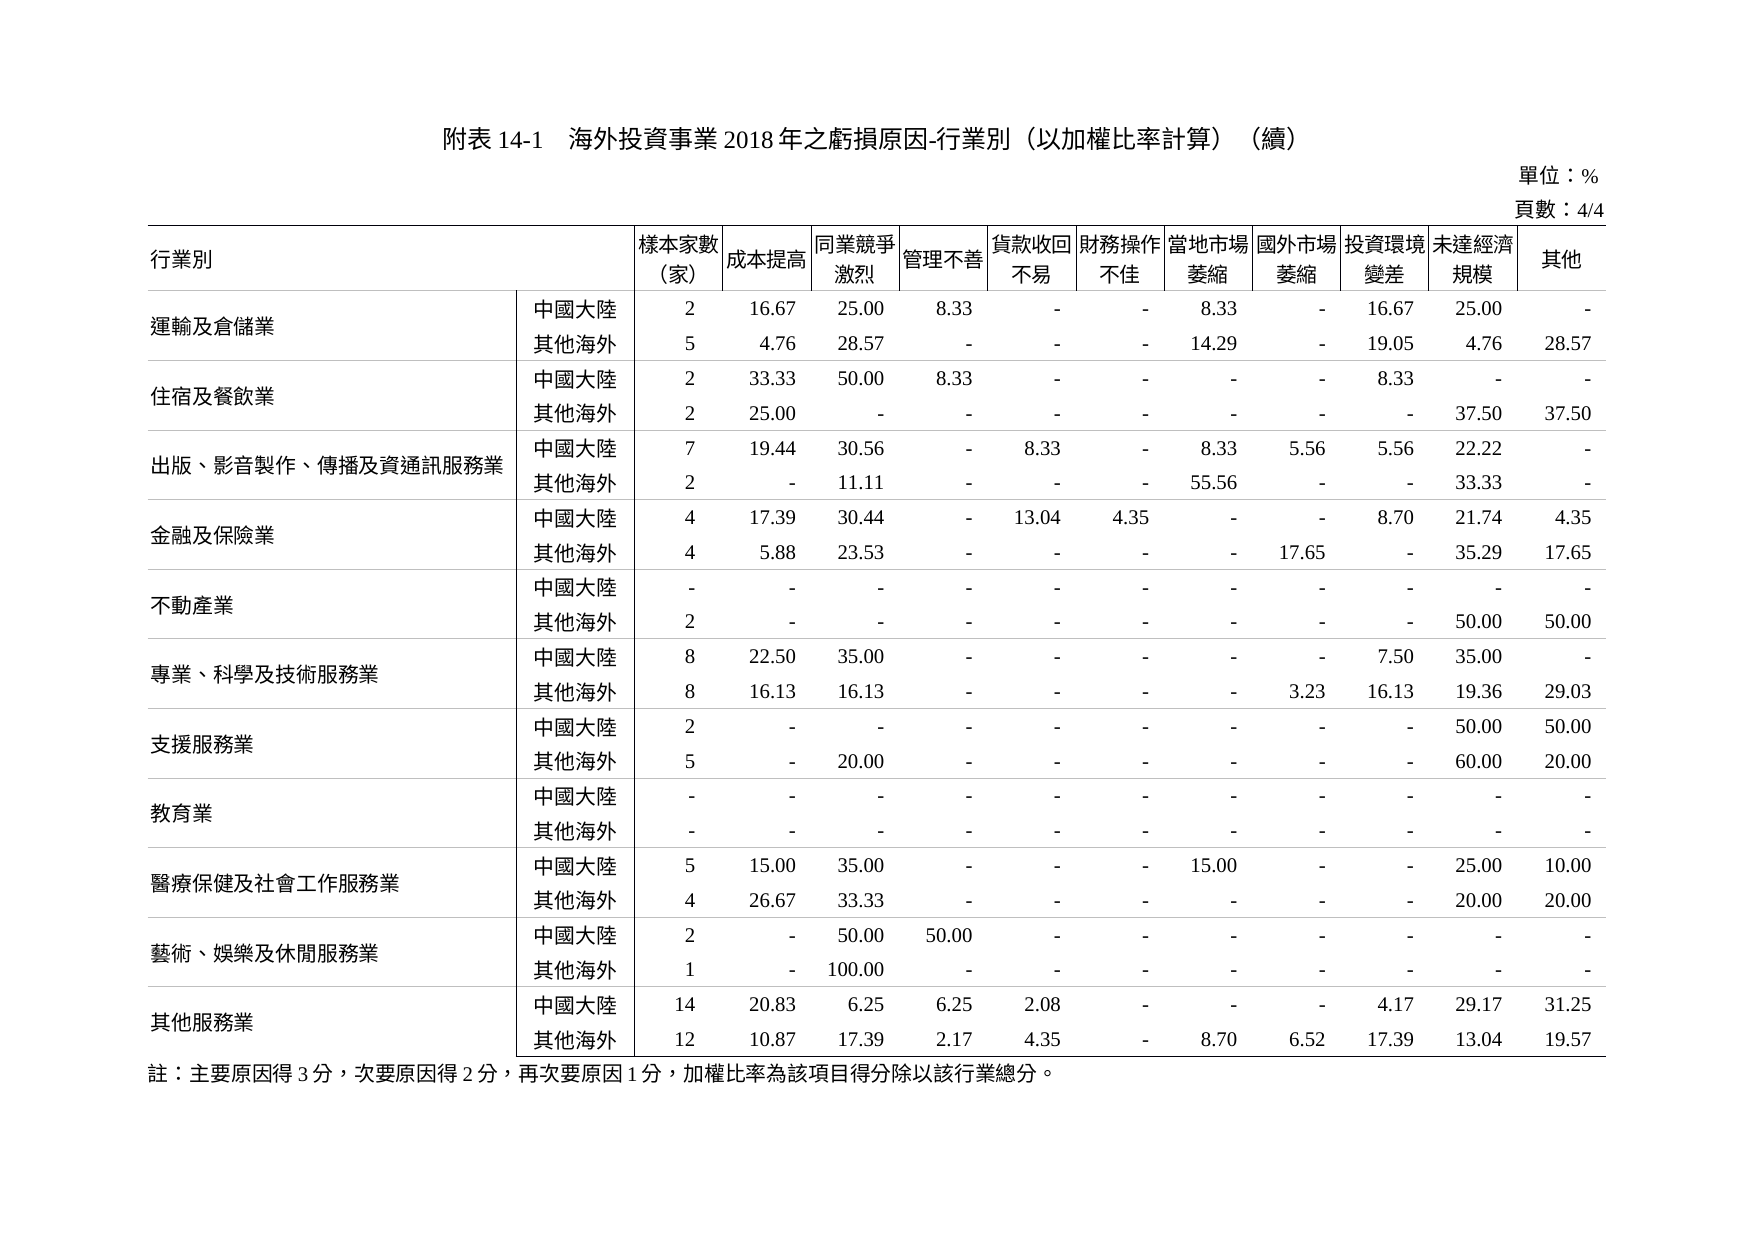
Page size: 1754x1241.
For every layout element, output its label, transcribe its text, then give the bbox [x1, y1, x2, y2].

table_cell 8.33 [1341, 361, 1429, 395]
table_cell 5 [635, 325, 723, 360]
table_cell - [1341, 812, 1429, 847]
table_cell 10.00 [1517, 848, 1606, 882]
table_cell - [1076, 848, 1164, 882]
table_cell - [899, 500, 988, 534]
table_cell - [1164, 882, 1252, 917]
table_cell 2.17 [899, 1021, 988, 1056]
table_cell - [811, 709, 899, 743]
table_cell - [1341, 848, 1429, 882]
table_cell 50.00 [1429, 604, 1517, 638]
table_cell - [1076, 325, 1164, 360]
table_cell - [635, 570, 723, 603]
table_cell 14.29 [1164, 325, 1252, 360]
table_cell 其他海外 [517, 1021, 634, 1056]
table_cell 28.57 [811, 325, 899, 360]
table_cell - [1253, 464, 1341, 499]
table_cell 25.00 [1429, 291, 1517, 325]
table_cell 26.67 [723, 882, 811, 917]
table_cell 中國大陸 [517, 779, 634, 812]
table_cell 13.04 [988, 500, 1076, 534]
table_cell - [811, 570, 899, 603]
table_cell 中國大陸 [517, 570, 634, 603]
table_cell - [635, 812, 723, 847]
table_cell - [1517, 639, 1606, 673]
table_cell - [1253, 743, 1341, 777]
table_cell 5 [635, 848, 723, 882]
table_cell 60.00 [1429, 743, 1517, 777]
table_cell 22.50 [723, 639, 811, 673]
table_cell - [1517, 361, 1606, 395]
table_cell 同業競爭激烈 [812, 226, 899, 290]
table_cell 其他海外 [517, 604, 634, 638]
table_cell - [1341, 395, 1429, 429]
table_cell - [1341, 918, 1429, 951]
table_cell 行業別 [148, 226, 634, 290]
table_cell 8.33 [899, 291, 988, 325]
table_cell 50.00 [899, 918, 988, 951]
table_cell - [1253, 848, 1341, 882]
table_cell - [1076, 709, 1164, 743]
table_cell 55.56 [1164, 464, 1252, 499]
table_cell - [899, 534, 988, 569]
table_cell - [1517, 951, 1606, 986]
table_cell 8.70 [1164, 1021, 1252, 1056]
table_cell - [899, 848, 988, 882]
table_cell - [1164, 987, 1252, 1021]
table_cell 20.00 [1517, 882, 1606, 917]
table_cell - [1164, 812, 1252, 847]
table_cell 貨款收回不易 [988, 226, 1076, 290]
table_cell - [899, 779, 988, 812]
table_cell 其他海外 [517, 534, 634, 569]
table_cell 16.13 [1341, 673, 1429, 708]
table_cell 10.87 [723, 1021, 811, 1056]
table_cell 專業、科學及技術服務業 [148, 639, 516, 708]
table_cell - [723, 779, 811, 812]
table_cell - [988, 779, 1076, 812]
table_cell 6.25 [811, 987, 899, 1021]
table_cell 3.23 [1253, 673, 1341, 708]
table_cell - [723, 743, 811, 777]
table_cell - [899, 882, 988, 917]
table_cell 6.25 [899, 987, 988, 1021]
table_cell - [1341, 951, 1429, 986]
table_cell - [988, 639, 1076, 673]
table_cell 2 [635, 709, 723, 743]
table_cell 其他 [1518, 226, 1606, 290]
table_cell 中國大陸 [517, 918, 634, 951]
table_cell - [1253, 951, 1341, 986]
table_cell - [1341, 882, 1429, 917]
table_cell - [1253, 779, 1341, 812]
table_cell 其他海外 [517, 325, 634, 360]
table_cell 出版、影音製作、傳播及資通訊服務業 [148, 431, 516, 499]
table_cell 5.88 [723, 534, 811, 569]
table_cell 中國大陸 [517, 709, 634, 743]
table_cell - [1517, 812, 1606, 847]
table_cell 中國大陸 [517, 848, 634, 882]
table_cell - [811, 604, 899, 638]
table_cell 教育業 [148, 779, 516, 847]
table_cell - [1076, 395, 1164, 429]
table_cell - [1164, 534, 1252, 569]
table_cell - [988, 464, 1076, 499]
table_cell 其他海外 [517, 673, 634, 708]
table_cell - [1517, 570, 1606, 603]
table_cell - [1076, 779, 1164, 812]
table_cell 35.29 [1429, 534, 1517, 569]
table_cell 2 [635, 395, 723, 429]
table_cell 4 [635, 534, 723, 569]
table_cell 其他海外 [517, 812, 634, 847]
table_cell - [1253, 709, 1341, 743]
table_cell - [1253, 918, 1341, 951]
table_cell - [1164, 639, 1252, 673]
table_cell - [988, 812, 1076, 847]
table_cell - [899, 604, 988, 638]
table_cell 31.25 [1517, 987, 1606, 1021]
table_cell 16.67 [1341, 291, 1429, 325]
table_cell 20.00 [1429, 882, 1517, 917]
table_cell 7.50 [1341, 639, 1429, 673]
table_cell 未達經濟規模 [1429, 226, 1517, 290]
table_cell 其他服務業 [148, 987, 516, 1056]
table_cell 財務操作不佳 [1077, 226, 1164, 290]
table_cell 17.39 [1341, 1021, 1429, 1056]
table_cell - [1341, 604, 1429, 638]
table_cell 中國大陸 [517, 987, 634, 1021]
table_cell 35.00 [811, 848, 899, 882]
table_cell - [1164, 743, 1252, 777]
table_cell - [811, 779, 899, 812]
table_cell 37.50 [1517, 395, 1606, 429]
table_cell - [1253, 987, 1341, 1021]
table_header 附表14-1 海外投資事業2018年之虧損原因-行業別（以加權比率計算）（續） [148, 118, 1606, 158]
table_cell 其他海外 [517, 464, 634, 499]
table_cell 運輸及倉儲業 [148, 291, 516, 360]
table_cell 4.17 [1341, 987, 1429, 1021]
table_cell - [988, 951, 1076, 986]
table_cell - [1341, 779, 1429, 812]
table_cell 20.00 [811, 743, 899, 777]
table_cell - [1164, 673, 1252, 708]
table_cell - [1164, 604, 1252, 638]
table_cell 當地市場萎縮 [1165, 226, 1252, 290]
table_cell - [1253, 639, 1341, 673]
table_cell 12 [635, 1021, 723, 1056]
table_cell - [1164, 570, 1252, 603]
table_cell - [1341, 743, 1429, 777]
table_cell 支援服務業 [148, 709, 516, 777]
table_cell 5.56 [1341, 431, 1429, 464]
table_cell - [1076, 987, 1164, 1021]
table_cell - [1076, 673, 1164, 708]
table_cell 50.00 [1517, 709, 1606, 743]
table_cell 28.57 [1517, 325, 1606, 360]
table_cell 15.00 [1164, 848, 1252, 882]
table_cell - [1076, 464, 1164, 499]
table_cell 其他海外 [517, 395, 634, 429]
table_cell 2 [635, 604, 723, 638]
table_cell 4 [635, 500, 723, 534]
table_cell - [1164, 951, 1252, 986]
table_cell 23.53 [811, 534, 899, 569]
table_cell 11.11 [811, 464, 899, 499]
table_cell - [988, 882, 1076, 917]
table_cell - [1076, 918, 1164, 951]
table_cell 醫療保健及社會工作服務業 [148, 848, 516, 917]
table_cell - [1076, 639, 1164, 673]
table_cell 16.67 [723, 291, 811, 325]
text 註：主要原因得3分，次要原因得2分，再次要原因1分，加權比率為該項目得分除以該行業總分。 [148, 1057, 1606, 1087]
table_cell 不動產業 [148, 570, 516, 638]
table_cell 50.00 [811, 918, 899, 951]
table_cell 成本提高 [723, 226, 811, 290]
table_cell - [635, 779, 723, 812]
table_cell 100.00 [811, 951, 899, 986]
table_cell - [1253, 361, 1341, 395]
table_cell - [899, 325, 988, 360]
table_cell - [988, 534, 1076, 569]
table_cell 中國大陸 [517, 291, 634, 325]
table_cell 14 [635, 987, 723, 1021]
table_cell - [1164, 918, 1252, 951]
table_cell 2 [635, 464, 723, 499]
table_cell 15.00 [723, 848, 811, 882]
table_cell 其他海外 [517, 882, 634, 917]
table_cell 中國大陸 [517, 500, 634, 534]
table_cell 30.44 [811, 500, 899, 534]
table_cell 50.00 [811, 361, 899, 395]
table_cell - [1517, 291, 1606, 325]
table_cell - [723, 570, 811, 603]
table_cell 25.00 [1429, 848, 1517, 882]
table_cell 4 [635, 882, 723, 917]
table_cell 21.74 [1429, 500, 1517, 534]
table_cell 4.35 [988, 1021, 1076, 1056]
table_cell 30.56 [811, 431, 899, 464]
table_cell - [1341, 534, 1429, 569]
table_cell - [988, 395, 1076, 429]
table_cell 中國大陸 [517, 431, 634, 464]
table_cell 4.76 [1429, 325, 1517, 360]
table_cell - [1429, 812, 1517, 847]
table_cell 住宿及餐飲業 [148, 361, 516, 429]
table_cell - [1517, 779, 1606, 812]
table_cell - [1164, 779, 1252, 812]
table_cell - [1253, 570, 1341, 603]
table_cell - [1253, 812, 1341, 847]
table_cell 19.36 [1429, 673, 1517, 708]
table_cell 17.39 [811, 1021, 899, 1056]
table_cell - [1076, 534, 1164, 569]
table_cell 35.00 [1429, 639, 1517, 673]
table_cell - [1429, 570, 1517, 603]
table_cell 藝術、娛樂及休閒服務業 [148, 918, 516, 986]
table_cell 國外市場萎縮 [1253, 226, 1340, 290]
table_cell 17.39 [723, 500, 811, 534]
table_cell - [1076, 812, 1164, 847]
table_cell - [723, 918, 811, 951]
table_cell 50.00 [1429, 709, 1517, 743]
table_cell - [988, 743, 1076, 777]
table_cell - [1253, 604, 1341, 638]
table_cell - [899, 431, 988, 464]
table_cell 金融及保險業 [148, 500, 516, 569]
table_cell - [988, 570, 1076, 603]
table_cell - [1076, 291, 1164, 325]
table_cell 16.13 [811, 673, 899, 708]
table_cell - [1164, 709, 1252, 743]
table_cell 4.35 [1517, 500, 1606, 534]
table_cell - [1517, 464, 1606, 499]
table_cell - [1253, 395, 1341, 429]
table_cell - [988, 361, 1076, 395]
table_cell - [1517, 918, 1606, 951]
table_cell 16.13 [723, 673, 811, 708]
table_cell - [811, 395, 899, 429]
table_cell 35.00 [811, 639, 899, 673]
table_cell - [988, 848, 1076, 882]
table_cell 5.56 [1253, 431, 1341, 464]
table_cell - [1253, 500, 1341, 534]
table_cell 其他海外 [517, 951, 634, 986]
table_cell - [899, 743, 988, 777]
table_cell 單位：% [148, 158, 1606, 192]
table_cell 19.05 [1341, 325, 1429, 360]
table_cell - [988, 604, 1076, 638]
table_cell 33.33 [723, 361, 811, 395]
table_cell - [1341, 464, 1429, 499]
table_cell 20.83 [723, 987, 811, 1021]
table_cell 17.65 [1517, 534, 1606, 569]
table_cell - [1076, 570, 1164, 603]
table_cell - [899, 812, 988, 847]
table_cell - [1429, 918, 1517, 951]
table_cell - [1429, 361, 1517, 395]
table_cell - [899, 709, 988, 743]
table_cell 中國大陸 [517, 639, 634, 673]
table_cell 25.00 [723, 395, 811, 429]
table_cell - [988, 673, 1076, 708]
table_cell 2 [635, 361, 723, 395]
table_cell - [1429, 951, 1517, 986]
table_cell 投資環境變差 [1341, 226, 1428, 290]
table_cell - [899, 464, 988, 499]
table_cell 4.35 [1076, 500, 1164, 534]
table_cell 19.44 [723, 431, 811, 464]
table_cell - [1076, 431, 1164, 464]
table_cell 33.33 [1429, 464, 1517, 499]
table_cell 2 [635, 918, 723, 951]
table_cell 8.70 [1341, 500, 1429, 534]
table_cell 管理不善 [900, 226, 987, 290]
table_cell 22.22 [1429, 431, 1517, 464]
table_cell 20.00 [1517, 743, 1606, 777]
table_cell 其他海外 [517, 743, 634, 777]
table_cell 中國大陸 [517, 361, 634, 395]
table_cell - [723, 812, 811, 847]
table_cell 50.00 [1517, 604, 1606, 638]
table_cell - [1076, 743, 1164, 777]
table_cell - [1164, 500, 1252, 534]
table_cell 17.65 [1253, 534, 1341, 569]
table_cell - [988, 709, 1076, 743]
table_cell - [1076, 604, 1164, 638]
table_cell - [1517, 431, 1606, 464]
table_cell 2 [635, 291, 723, 325]
table_cell - [988, 918, 1076, 951]
table_cell - [1076, 951, 1164, 986]
table_cell 8 [635, 639, 723, 673]
table_cell 樣本家數（家） [635, 226, 722, 290]
table_cell - [811, 812, 899, 847]
table_cell - [988, 291, 1076, 325]
table_cell - [899, 673, 988, 708]
table_cell 8.33 [899, 361, 988, 395]
table_cell - [1341, 709, 1429, 743]
table_cell - [723, 604, 811, 638]
table_cell 頁數：4/4 [148, 192, 1606, 225]
table_cell 2.08 [988, 987, 1076, 1021]
table_cell 29.03 [1517, 673, 1606, 708]
table_cell - [1164, 361, 1252, 395]
table_cell 8.33 [988, 431, 1076, 464]
table_cell - [1076, 882, 1164, 917]
table_cell - [899, 395, 988, 429]
table_cell 13.04 [1429, 1021, 1517, 1056]
table_cell - [899, 951, 988, 986]
table_cell - [1341, 570, 1429, 603]
table_cell - [1076, 1021, 1164, 1056]
table_cell - [1253, 882, 1341, 917]
table_cell - [1164, 395, 1252, 429]
table_cell - [1253, 325, 1341, 360]
table_cell 5 [635, 743, 723, 777]
table_cell - [1253, 291, 1341, 325]
table_cell - [723, 951, 811, 986]
table_cell - [1076, 361, 1164, 395]
table_cell 8.33 [1164, 431, 1252, 464]
table_cell - [723, 709, 811, 743]
table_cell 1 [635, 951, 723, 986]
table_cell 37.50 [1429, 395, 1517, 429]
table_cell - [988, 325, 1076, 360]
table_cell 25.00 [811, 291, 899, 325]
table_cell 6.52 [1253, 1021, 1341, 1056]
table_cell 19.57 [1517, 1021, 1606, 1056]
table_cell 33.33 [811, 882, 899, 917]
table_cell 29.17 [1429, 987, 1517, 1021]
table_cell 8 [635, 673, 723, 708]
table_cell - [899, 639, 988, 673]
table_cell 7 [635, 431, 723, 464]
table_cell 4.76 [723, 325, 811, 360]
table_cell 8.33 [1164, 291, 1252, 325]
table_cell - [899, 570, 988, 603]
table_cell - [723, 464, 811, 499]
table_cell - [1429, 779, 1517, 812]
